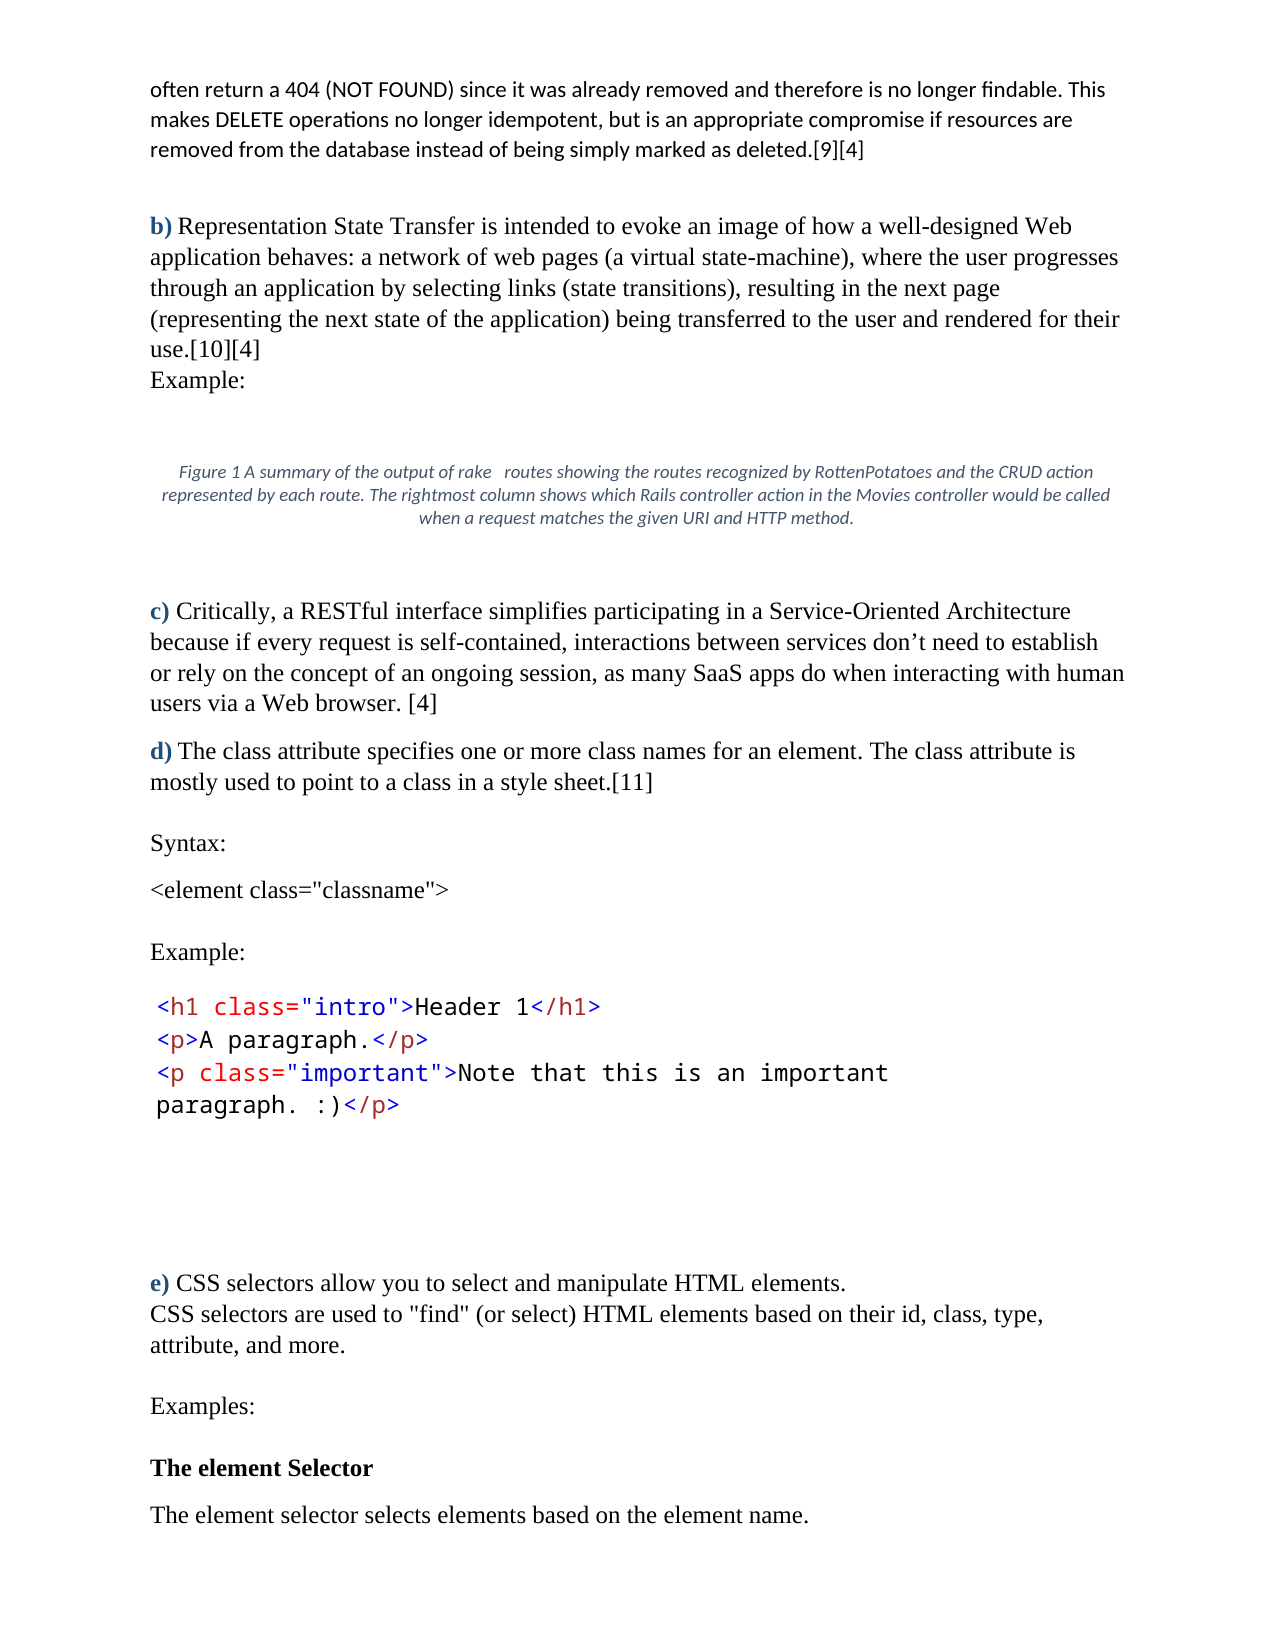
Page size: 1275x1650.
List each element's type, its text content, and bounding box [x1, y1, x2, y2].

text b) Representation State Transfer is intended to evoke an image of how a well-designed Web application behaves: a network of web pages (a virtual state-machine), where the user progresses through an application by selecting links (state transitions), resulting in the next page (representing the next state of the application) being transferred to the user and rendered for their use.[10][4] Example: [150, 211, 1125, 394]
text The element selector selects elements based on the element name. [150, 1500, 1125, 1560]
text <element class="classname"> Example: [150, 876, 1125, 966]
text often return a 404 (NOT FOUND) since it was already removed and therefore is no longer findable. This makes DELETE operations no longer idempotent, but is an appropriate compromise if resources are removed from the database instead of being simply marked as deleted.[9][4] [150, 75, 1125, 193]
text c) Critically, a RESTful interface simplifies participating in a Service-Oriented Architecture because if every request is self-contained, interactions between services don’t need to establish or rely on the concept of an ongoing session, as many SaaS apps do when interacting with human users via a Web browser. [4] [150, 596, 1125, 717]
text d) The class attribute specifies one or more class names for an element. The class attribute is mostly used to point to a class in a style sheet.[11] Syntax: [150, 736, 1125, 857]
table_header <h1 class="intro">Header 1</h1> <p>A paragraph.</p> <p class="important">Note that this is an important paragraph. :)</p> [150, 985, 1125, 1126]
text e) CSS selectors allow you to select and manipulate HTML elements. CSS selectors are used to "find" (or select) HTML elements based on their id, class, type, attribute, and more. Examples: The element Selector [150, 1268, 1125, 1482]
text Figure 1 A summary of the output of rake routes showing the routes recognized by RottenPotatoes and the CRUD action represented by each route. The rightmost column shows which Rails controller action in the Movies controller would be called when a request matches the given URI and HTTP method. [150, 460, 1125, 529]
